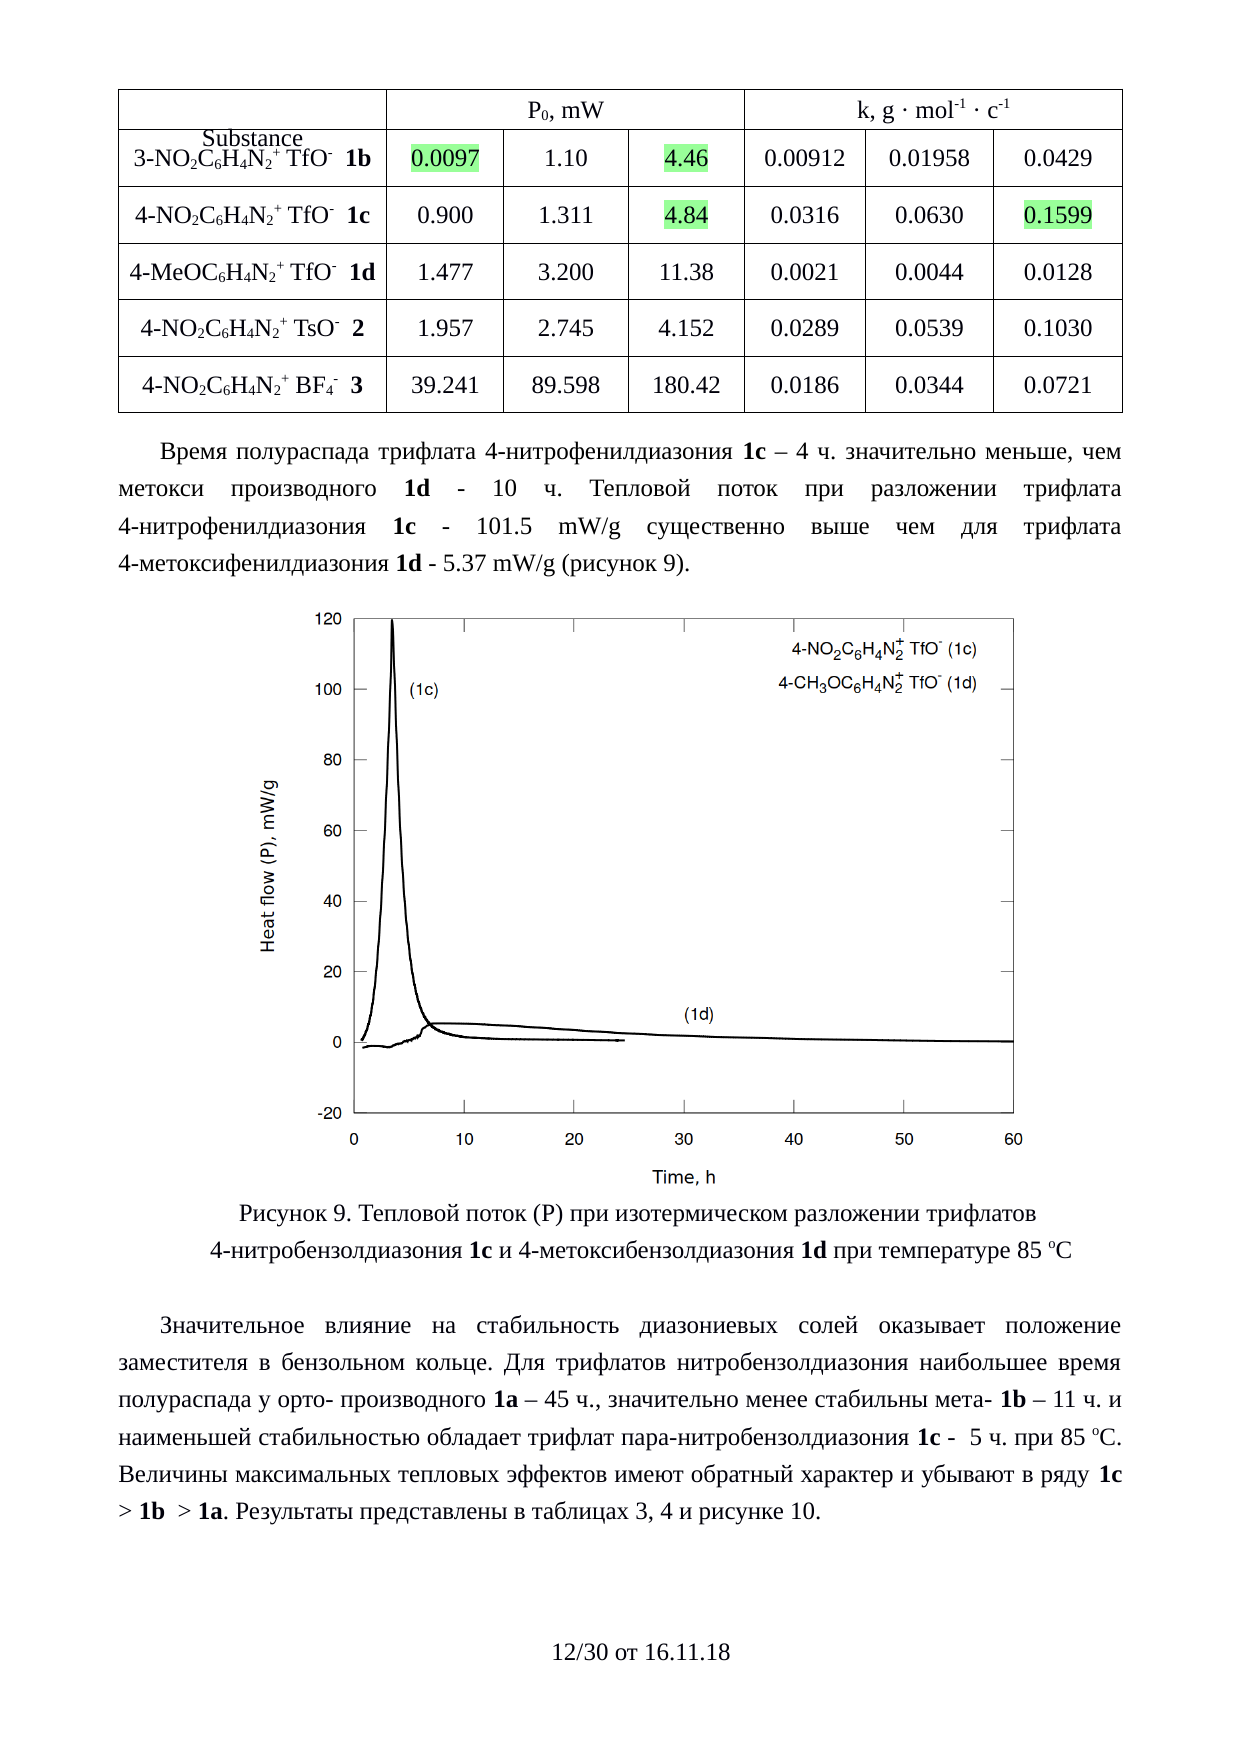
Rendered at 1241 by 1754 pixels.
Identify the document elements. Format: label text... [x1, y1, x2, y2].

picture [256, 609, 1026, 1190]
text Рисунок 9. Тепловой поток (P) при изотермическом разложении трифлатов [118, 1198, 1122, 1227]
table_cell 0.00912 [745, 130, 865, 186]
table_cell 2.745 [504, 300, 628, 356]
table_cell 0.0128 [994, 244, 1122, 299]
table_cell 4-NO2С6H4N2+ BF4- 3 [119, 357, 386, 412]
table_cell 0.0289 [745, 300, 865, 356]
table_cell 4.152 [629, 300, 744, 356]
table_cell 1.957 [387, 300, 503, 356]
table_header k, g · mol-1 · с-1 [745, 90, 1122, 129]
text 4-нитробензолдиазония 1c и 4-метоксибензолдиазония 1d при температуре 85 оС [118, 1235, 1122, 1264]
table_cell 3-NO2С6H4N2+ TfO- 1b [119, 130, 386, 186]
table_cell 39.241 [387, 357, 503, 412]
table_cell 0.0721 [994, 357, 1122, 412]
table_cell 4-MeOС6H4N2+ TfO- 1d [119, 244, 386, 299]
table_cell 1.10 [504, 130, 628, 186]
table_cell 3.200 [504, 244, 628, 299]
table_cell 0.0344 [866, 357, 993, 412]
table_cell 4.84 [629, 187, 744, 242]
table_cell 1.311 [504, 187, 628, 242]
table_cell 11.38 [629, 244, 744, 299]
table_cell 4.46 [629, 130, 744, 186]
table_cell 0.0097 [387, 130, 503, 186]
table_cell 0.01958 [866, 130, 993, 186]
table_header P0, mW [387, 90, 744, 129]
text Значительное влияние на стабильность диазониевых солей оказывает положениe заместителя в бензольном кольце. Для трифлатов нитробензолдиазония наибольшее время полураспада у орто- производного 1a – 45 ч., значительно менее стабильны мета- 1b – 11 ч. и наименьшей стабильностью обладает трифлат пара-нитробензолдиазония 1c - 5 ч. при 85 оС. Величины максимальных тепловых эффектов имеют обратный характер и убывают в ряду 1c > 1b > 1a. Результаты представлены в таблицах 3, 4 и рисунке 10. [118, 1310, 1122, 1525]
table_cell 0.0429 [994, 130, 1122, 186]
table_cell 0.0316 [745, 187, 865, 242]
table_cell 0.0021 [745, 244, 865, 299]
table_cell 180.42 [629, 357, 744, 412]
table_cell 4-NO2С6H4N2+ TsO- 2 [119, 300, 386, 356]
table_header [119, 90, 386, 129]
table_cell 0.0186 [745, 357, 865, 412]
table_cell 0.0539 [866, 300, 993, 356]
table_cell 0.0044 [866, 244, 993, 299]
table_cell 0.900 [387, 187, 503, 242]
table_cell 0.0630 [866, 187, 993, 242]
table_cell 89.598 [504, 357, 628, 412]
table_cell 0.1030 [994, 300, 1122, 356]
text Время полураспада трифлата 4-нитрофенилдиазония 1c – 4 ч. значительно меньше, чем метокси производного 1d - 10 ч. Тепловой поток при разложении трифлата 4‑нитрофенилдиазония 1c - 101.5 mW/g существенно выше чем для трифлата 4‑метоксифенилдиазония 1d - 5.37 mW/g (рисунок 9). [118, 436, 1122, 577]
table_cell 1.477 [387, 244, 503, 299]
table_cell 4-NO2С6H4N2+ TfO- 1c [119, 187, 386, 242]
table_cell 0.1599 [994, 187, 1122, 242]
